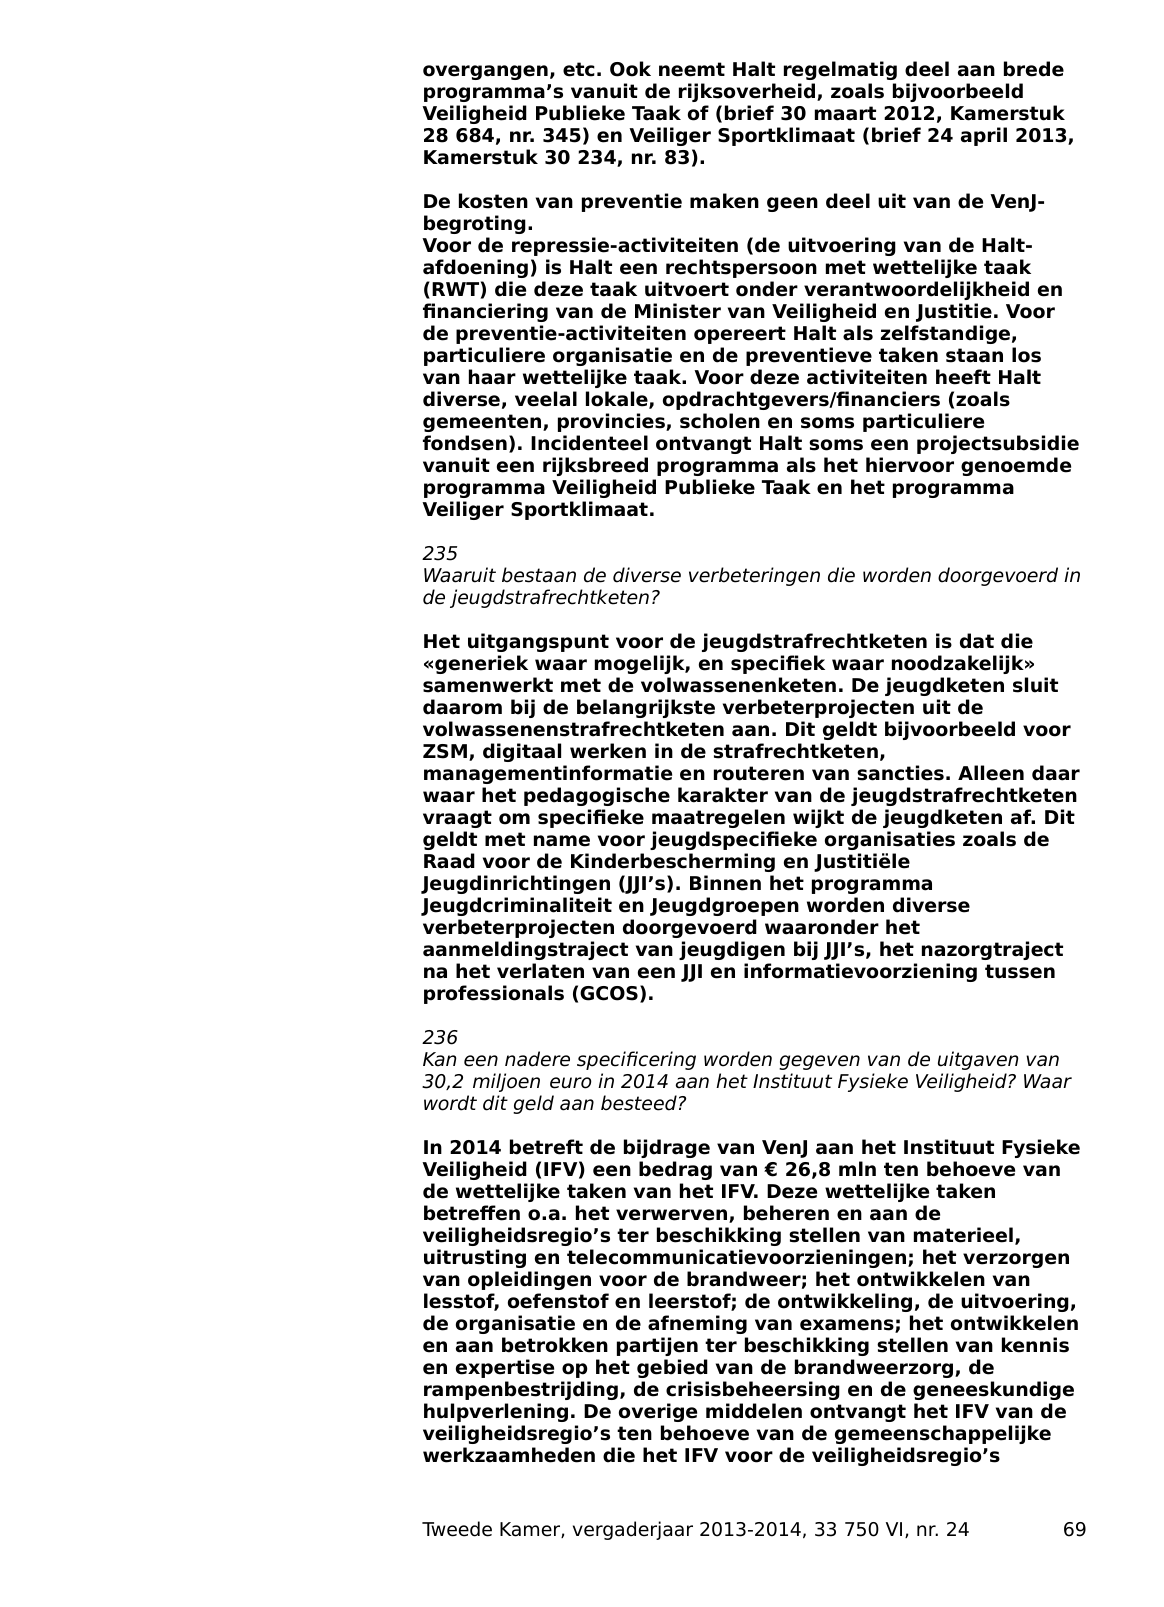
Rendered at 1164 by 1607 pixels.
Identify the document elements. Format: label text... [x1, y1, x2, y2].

text De kosten van preventie maken geen deel uit van de VenJ-begroting. [422, 191, 1087, 235]
text Het uitgangspunt voor de jeugdstrafrechtketen is dat die «generiek waar mogelijk, en specifiek waar noodzakelijk» samenwerkt met de volwassenenketen. De jeugdketen sluit daarom bij de belangrijkste verbeterprojecten uit de volwassenenstrafrechtketen aan. Dit geldt bijvoorbeeld voor ZSM, digitaal werken in de strafrechtketen, managementinformatie en routeren van sancties. Alleen daar waar het pedagogische karakter van de jeugdstrafrechtketen vraagt om specifieke maatregelen wijkt de jeugdketen af. Dit geldt met name voor jeugdspecifieke organisaties zoals de Raad voor de Kinderbescherming en Justitiële Jeugdinrichtingen (JJI’s). Binnen het programma Jeugdcriminaliteit en Jeugdgroepen worden diverse verbeterprojecten doorgevoerd waaronder het aanmeldingstraject van jeugdigen bij JJI’s, het nazorgtraject na het verlaten van een JJI en informatievoorziening tussen professionals (GCOS). [422, 631, 1087, 1005]
text Voor de repressie-activiteiten (de uitvoering van de Halt-afdoening) is Halt een rechtspersoon met wettelijke taak (RWT) die deze taak uitvoert onder verantwoordelijkheid en financiering van de Minister van Veiligheid en Justitie. Voor de preventie-activiteiten opereert Halt als zelfstandige, particuliere organisatie en de preventieve taken staan los van haar wettelijke taak. Voor deze activiteiten heeft Halt diverse, veelal lokale, opdrachtgevers/financiers (zoals gemeenten, provincies, scholen en soms particuliere fondsen). Incidenteel ontvangt Halt soms een projectsubsidie vanuit een rijksbreed programma als het hiervoor genoemde programma Veiligheid Publieke Taak en het programma Veiliger Sportklimaat. [422, 235, 1087, 521]
text Waaruit bestaan de diverse verbeteringen die worden doorgevoerd in de jeugdstrafrechtketen? [422, 565, 1087, 609]
text overgangen, etc. Ook neemt Halt regelmatig deel aan brede programma’s vanuit de rijksoverheid, zoals bijvoorbeeld Veiligheid Publieke Taak of (brief 30 maart 2012, Kamerstuk 28 684, nr. 345) en Veiliger Sportklimaat (brief 24 april 2013, Kamerstuk 30 234, nr. 83). [422, 59, 1087, 169]
text In 2014 betreft de bijdrage van VenJ aan het Instituut Fysieke Veiligheid (IFV) een bedrag van € 26,8 mln ten behoeve van de wettelijke taken van het IFV. Deze wettelijke taken betreffen o.a. het verwerven, beheren en aan de veiligheidsregio’s ter beschikking stellen van materieel, uitrusting en telecommunicatievoorzieningen; het verzorgen van opleidingen voor de brandweer; het ontwikkelen van lesstof, oefenstof en leerstof; de ontwikkeling, de uitvoering, de organisatie en de afneming van examens; het ontwikkelen en aan betrokken partijen ter beschikking stellen van kennis en expertise op het gebied van de brandweerzorg, de rampenbestrijding, de crisisbeheersing en de geneeskundige hulpverlening. De overige middelen ontvangt het IFV van de veiligheidsregio’s ten behoeve van de gemeenschappelijke werkzaamheden die het IFV voor de veiligheidsregio’s [422, 1137, 1087, 1467]
text 235 [422, 543, 1087, 565]
text 236 [422, 1027, 1087, 1049]
text Kan een nadere specificering worden gegeven van de uitgaven van 30,2 miljoen euro in 2014 aan het Instituut Fysieke Veiligheid? Waar wordt dit geld aan besteed? [422, 1049, 1087, 1115]
